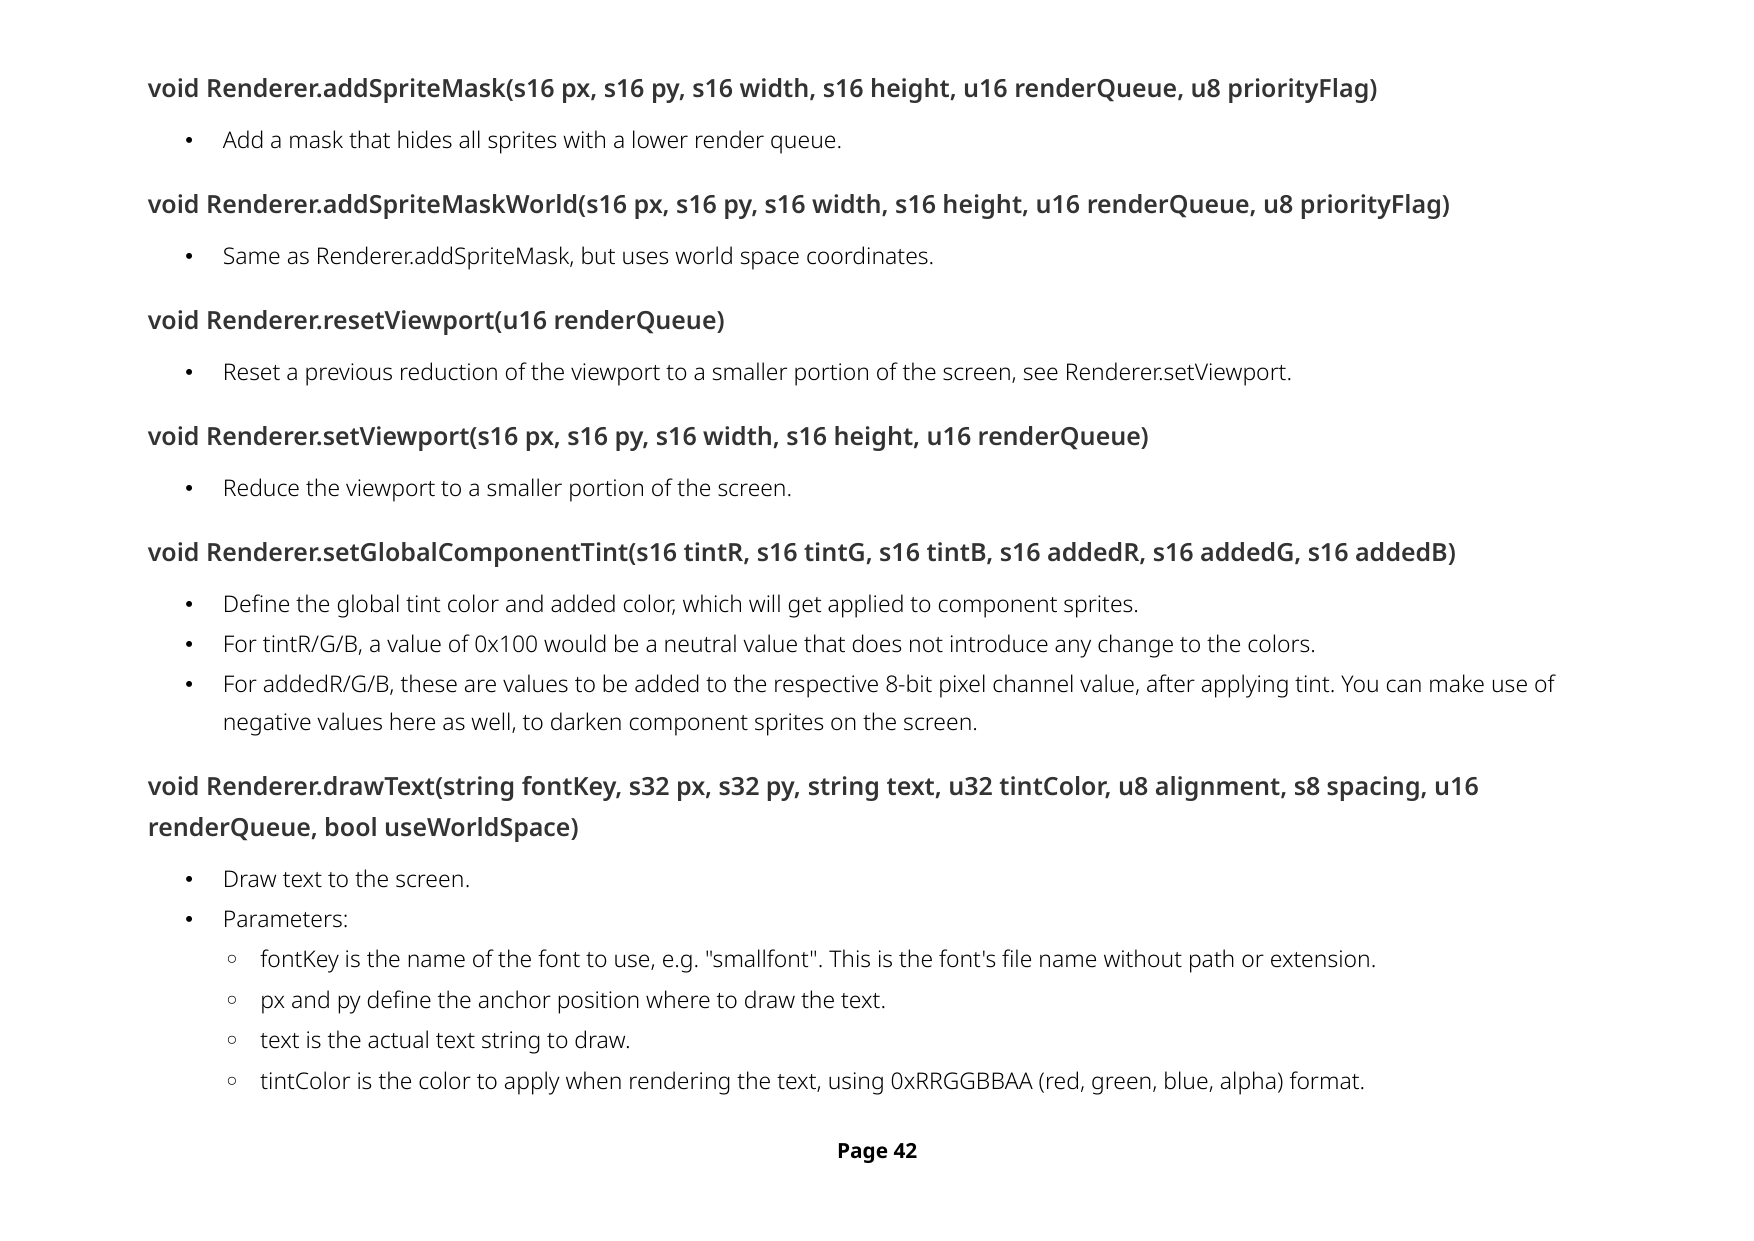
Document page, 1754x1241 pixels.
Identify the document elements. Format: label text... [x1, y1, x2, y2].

list Define the global tint color and added color, which will get applied to component sprites. [185, 587, 1606, 619]
subtitle void Renderer.drawText(string fontKey, s32 px, s32 py, string text, u32 tintColor, u8 alignment, s8 spacing, u16 renderQueue, bool useWorldSpace) [148, 768, 1606, 843]
subtitle void Renderer.addSpriteMaskWorld(s16 px, s16 py, s16 width, s16 height, u16 renderQueue, u8 priorityFlag) [148, 187, 1606, 221]
subtitle void Renderer.setGlobalComponentTint(s16 tintR, s16 tintG, s16 tintB, s16 addedR, s16 addedG, s16 addedB) [148, 534, 1606, 568]
subtitle void Renderer.resetViewport(u16 renderQueue) [148, 302, 1606, 337]
list Same as Renderer.addSpriteMask, but uses world space coordinates. [185, 240, 1606, 271]
list For tintR/G/B, a value of 0x100 would be a neutral value that does not introduce any change to the colors. [185, 628, 1606, 659]
list Draw text to the screen. [185, 862, 1606, 894]
list Reduce the viewport to a smaller portion of the screen. [185, 472, 1606, 503]
list fontKey is the name of the font to use, e.g. "smallfont". This is the font's file name without path or extension. [223, 943, 1606, 974]
subtitle void Renderer.setViewport(s16 px, s16 py, s16 width, s16 height, u16 renderQueue) [148, 418, 1606, 452]
list Reset a previous reduction of the viewport to a smaller portion of the screen, see Renderer.setViewport. [185, 356, 1606, 387]
list tintColor is the color to apply when rendering the text, using 0xRRGGBBAA (red, green, blue, alpha) format. [223, 1064, 1606, 1096]
list text is the actual text string to draw. [223, 1024, 1606, 1055]
list For addedR/G/B, these are values to be added to the respective 8-bit pixel channel value, after applying tint. You can make use of negative values here as well, to darken component sprites on the screen. [185, 668, 1606, 737]
list Parameters: [185, 903, 1606, 934]
list px and py define the anchor position where to draw the text. [223, 984, 1606, 1015]
list Add a mask that hides all sprites with a lower render queue. [185, 124, 1606, 155]
subtitle void Renderer.addSpriteMask(s16 px, s16 py, s16 width, s16 height, u16 renderQueue, u8 priorityFlag) [148, 71, 1606, 105]
